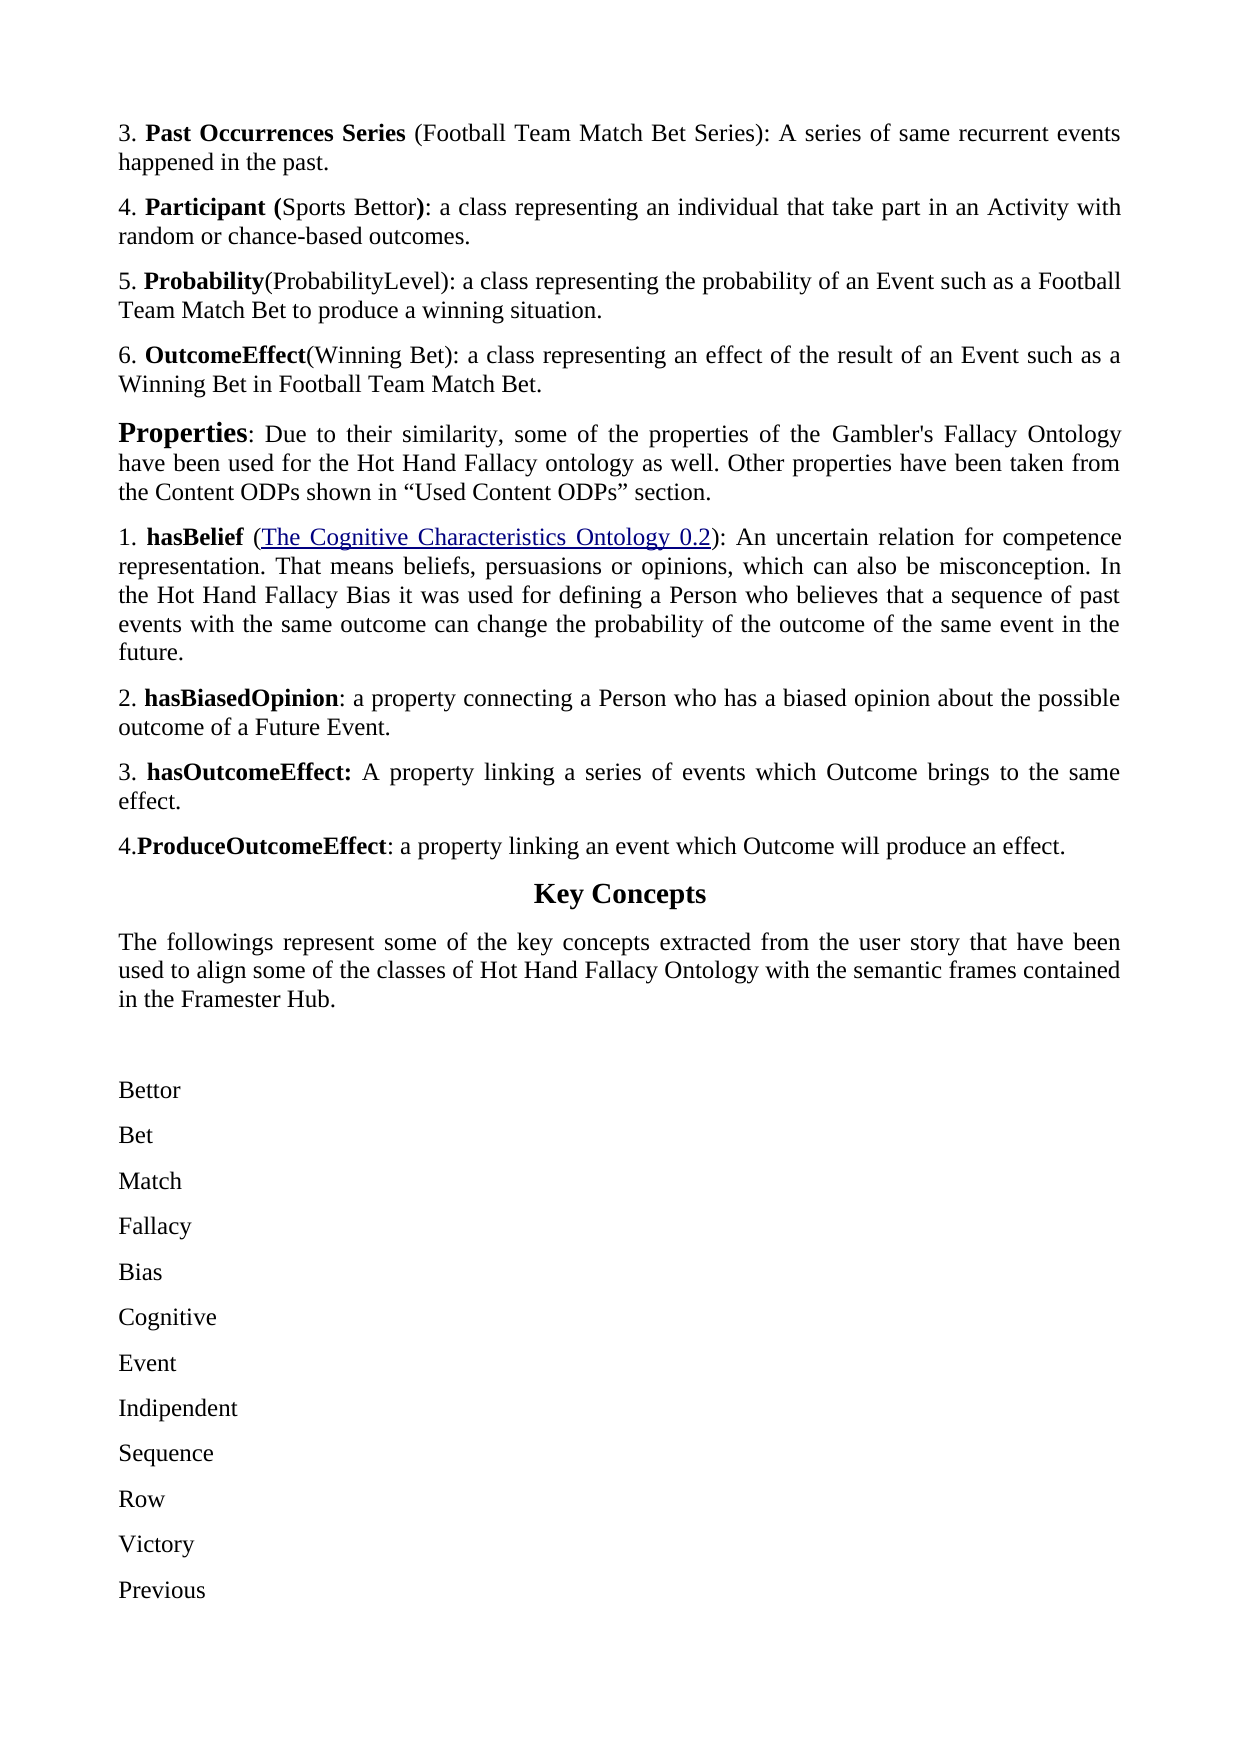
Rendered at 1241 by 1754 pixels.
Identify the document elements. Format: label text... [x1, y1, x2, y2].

text Sequence [118, 1438, 1122, 1467]
text Row [118, 1484, 1122, 1513]
text 5. Probability(ProbabilityLevel): a class representing the probability of an Event such as a Football Team Match Bet to produce a winning situation. [118, 266, 1122, 324]
text 4.ProduceOutcomeEffect: a property linking an event which Outcome will produce an effect. [118, 831, 1122, 860]
text Event [118, 1348, 1122, 1376]
text Indipendent [118, 1393, 1122, 1422]
text Bettor [118, 1075, 1122, 1104]
text Previous [118, 1575, 1122, 1603]
text 2. hasBiasedOpinion: a property connecting a Person who has a biased opinion about the possible outcome of a Future Event. [118, 683, 1122, 740]
text Bet [118, 1121, 1122, 1149]
text Fallacy [118, 1211, 1122, 1240]
text 3. Past Occurrences Series (Football Team Match Bet Series): A series of same recurrent events happened in the past. [118, 118, 1122, 176]
text Key Concepts [118, 877, 1122, 910]
text 4. Participant (Sports Bettor): a class representing an individual that take part in an Activity with random or chance-based outcomes. [118, 192, 1122, 250]
text Victory [118, 1529, 1122, 1558]
text The followings represent some of the key concepts extracted from the user story that have been used to align some of the classes of Hot Hand Fallacy Ontology with the semantic frames contained in the Framester Hub. [118, 927, 1122, 1013]
text Bias [118, 1257, 1122, 1286]
text Cognitive [118, 1302, 1122, 1331]
text 3. hasOutcomeEffect: A property linking a series of events which Outcome brings to the same effect. [118, 757, 1122, 814]
text Properties: Due to their similarity, some of the properties of the Gambler's Fallacy Ontology have been used for the Hot Hand Fallacy ontology as well. Other properties have been taken from the Content ODPs shown in “Used Content ODPs” section. [118, 415, 1122, 506]
text Match [118, 1166, 1122, 1195]
text 1. hasBelief (The Cognitive Characteristics Ontology 0.2): An uncertain relation for competence representation. That means beliefs, persuasions or opinions, which can also be misconception. In the Hot Hand Fallacy Bias it was used for defining a Person who believes that a sequence of past events with the same outcome can change the probability of the outcome of the same event in the future. [118, 522, 1122, 666]
text 6. OutcomeEffect(Winning Bet): a class representing an effect of the result of an Event such as a Winning Bet in Football Team Match Bet. [118, 341, 1122, 398]
